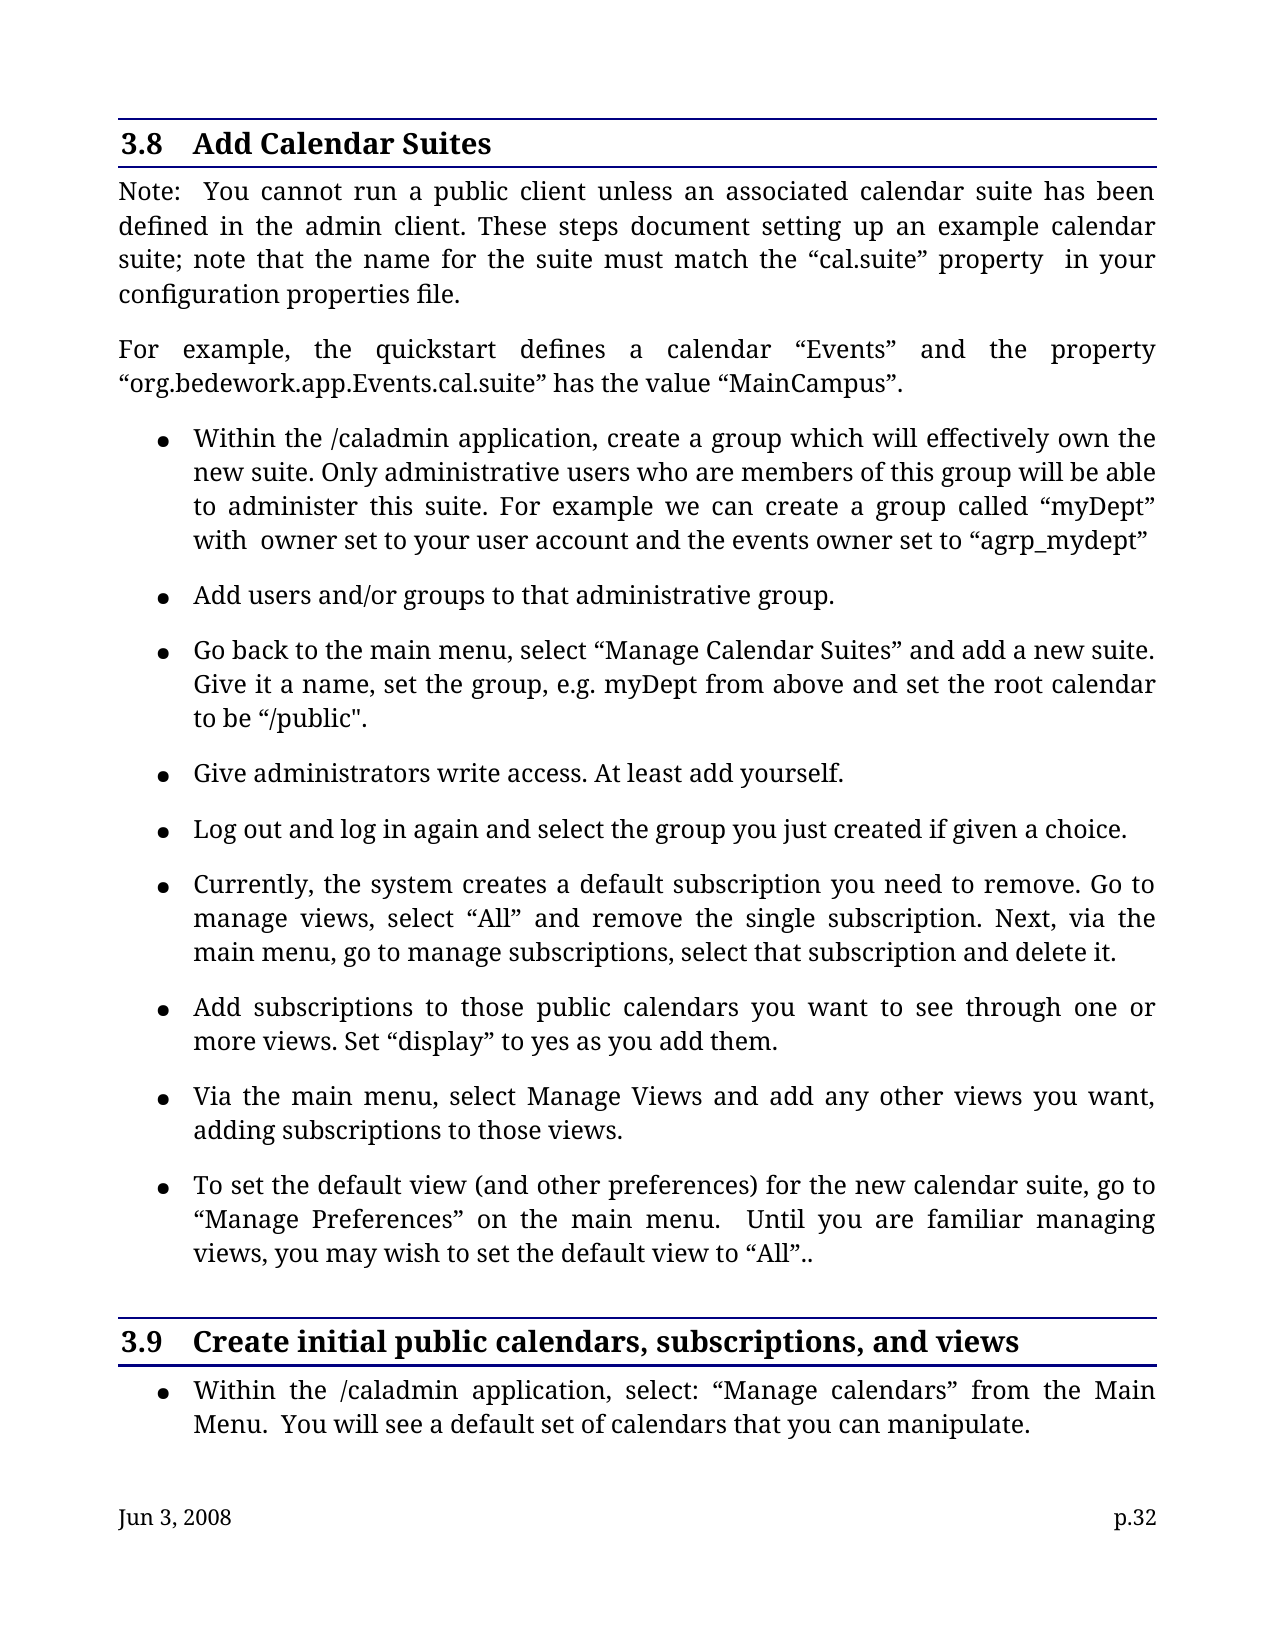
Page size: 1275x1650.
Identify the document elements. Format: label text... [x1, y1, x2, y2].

list Add users and/or groups to that administrative group. [156, 578, 1157, 612]
list Within the /caladmin application, create a group which will effectively own the new suite. Only administrative users who are members of this group will be able to administer this suite. For example we can create a group called “myDept” with owner set to your user account and the events owner set to “agrp_mydept” [156, 421, 1157, 557]
list Give administrators write access. At least add yourself. [156, 756, 1157, 790]
list To set the default view (and other preferences) for the new calendar suite, go to “Manage Preferences” on the main menu. Until you are familiar managing views, you may wish to set the default view to “All”.. [156, 1168, 1157, 1270]
list Log out and log in again and select the group you just created if given a choice. [156, 811, 1157, 845]
list Via the main menu, select Manage Views and add any other views you want, adding subscriptions to those views. [156, 1079, 1157, 1147]
list Currently, the system creates a default subscription you need to remove. Go to manage views, select “All” and remove the single subscription. Next, via the main menu, go to manage subscriptions, select that subscription and delete it. [156, 866, 1157, 968]
list Within the /caladmin application, select: “Manage calendars” from the Main Menu. You will see a default set of calendars that you can manipulate. [156, 1373, 1157, 1441]
subtitle Add Calendar Suites [118, 120, 1157, 166]
list Add subscriptions to those public calendars you want to see through one or more views. Set “display” to yes as you add them. [156, 989, 1157, 1058]
list Go back to the main menu, select “Manage Calendar Suites” and add a new suite. Give it a name, set the group, e.g. myDept from above and set the root calendar to be “/public". [156, 633, 1157, 735]
subtitle Create initial public calendars, subscriptions, and views [118, 1319, 1157, 1364]
text Note: You cannot run a public client unless an associated calendar suite has been defined in the admin client. These steps document setting up an example calendar suite; note that the name for the suite must match the “cal.suite” property in your configuration properties file. [118, 174, 1157, 310]
text For example, the quickstart defines a calendar “Events” and the property “org.bedework.app.Events.cal.suite” has the value “MainCampus”. [118, 331, 1157, 399]
